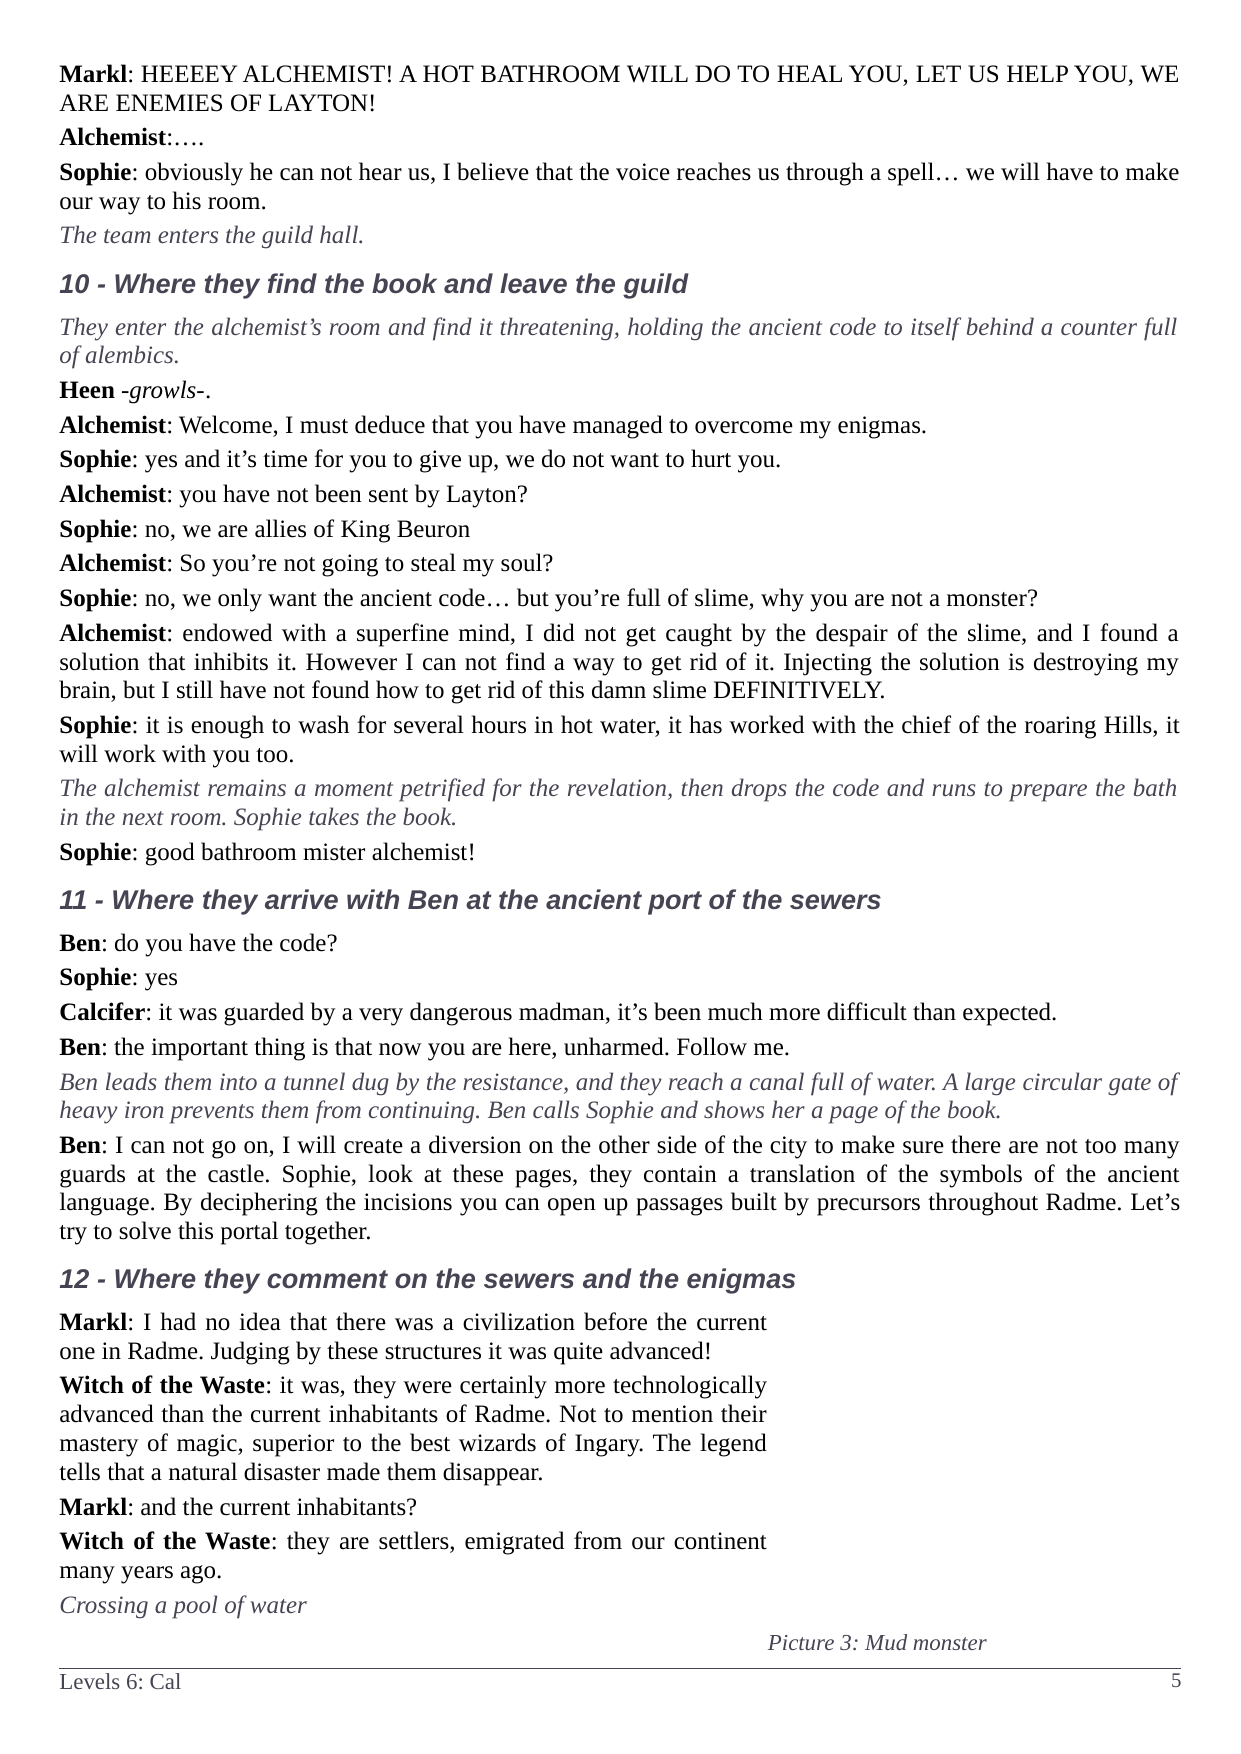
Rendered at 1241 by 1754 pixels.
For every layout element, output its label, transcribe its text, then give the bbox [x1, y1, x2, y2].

text The team enters the guild hall. [59, 221, 1181, 249]
text Ben: do you have the code? [59, 928, 1181, 957]
text Sophie: no, we are allies of King Beuron [59, 514, 1181, 542]
text Heen -growls-. [59, 375, 1181, 404]
text Alchemist: you have not been sent by Layton? [59, 479, 1181, 508]
text Crossing a pool of water [59, 1590, 768, 1618]
text Alchemist: Welcome, I must deduce that you have managed to overcome my enigmas. [59, 410, 1181, 438]
text Calcifer: it was guarded by a very dangerous madman, it’s been much more difficult than expected. [59, 997, 1181, 1026]
text Alchemist: endowed with a superfine mind, I did not get caught by the despair of the slime, and I found a solution that inhibits it. However I can not find a way to get rid of it. Injecting the solution is destroying my brain, but I still have not found how to get rid of this damn slime DEFINITIVELY. [59, 618, 1181, 704]
text Markl: HEEEEY ALCHEMIST! A HOT BATHROOM WILL DO TO HEAL YOU, LET US HELP YOU, WE ARE ENEMIES OF LAYTON! [59, 59, 1181, 117]
text Alchemist:…. [59, 122, 1181, 151]
text Sophie: obviously he can not hear us, I believe that the voice reaches us through a spell… we will have to make our way to his room. [59, 157, 1181, 215]
subtitle 10 - Where they find the book and leave the guild [59, 268, 1181, 299]
text Witch of the Waste: it was, they were certainly more technologically advanced than the current inhabitants of Radme. Not to mention their mastery of magic, superior to the best wizards of Ingary. The legend tells that a natural disaster made them disappear. [59, 1371, 768, 1486]
text Sophie: yes [59, 962, 1181, 991]
text Markl: I had no idea that there was a civilization before the current one in Radme. Judging by these structures it was quite advanced! [59, 1303, 1240, 1365]
text Ben: the important thing is that now you are here, unharmed. Follow me. [59, 1032, 1181, 1061]
text Sophie: no, we only want the ancient code… but you’re full of slime, why you are not a monster? [59, 583, 1181, 612]
text The alchemist remains a moment petrified for the revelation, then drops the code and runs to prepare the bath in the next room. Sophie takes the book. [59, 773, 1181, 831]
subtitle 12 - Where they comment on the sewers and the enigmas [59, 1263, 1181, 1295]
subtitle 11 - Where they arrive with Ben at the ancient port of the sewers [59, 884, 1181, 915]
text Alchemist: So you’re not going to steal my soul? [59, 548, 1181, 577]
text They enter the alchemist’s room and find it threatening, holding the ancient code to itself behind a counter full of alembics. [59, 312, 1181, 369]
text Sophie: good bathroom mister alchemist! [59, 837, 1181, 866]
text Picture 3: Mud monster [768, 1316, 1240, 1656]
text Witch of the Waste: they are settlers, emigrated from our continent many years ago. [59, 1526, 768, 1584]
text Markl: and the current inhabitants? [59, 1492, 768, 1520]
text Ben leads them into a tunnel dug by the resistance, and they reach a canal full of water. A large circular gate of heavy iron prevents them from continuing. Ben calls Sophie and shows her a page of the book. [59, 1067, 1181, 1124]
text Sophie: it is enough to wash for several hours in hot water, it has worked with the chief of the roaring Hills, it will work with you too. [59, 710, 1181, 767]
text Ben: I can not go on, I will create a diversion on the other side of the city to make sure there are not too many guards at the castle. Sophie, look at these pages, they contain a translation of the symbols of the ancient language. By deciphering the incisions you can open up passages built by precursors throughout Radme. Let’s try to solve this portal together. [59, 1130, 1181, 1245]
text Sophie: yes and it’s time for you to give up, we do not want to hurt you. [59, 444, 1181, 473]
